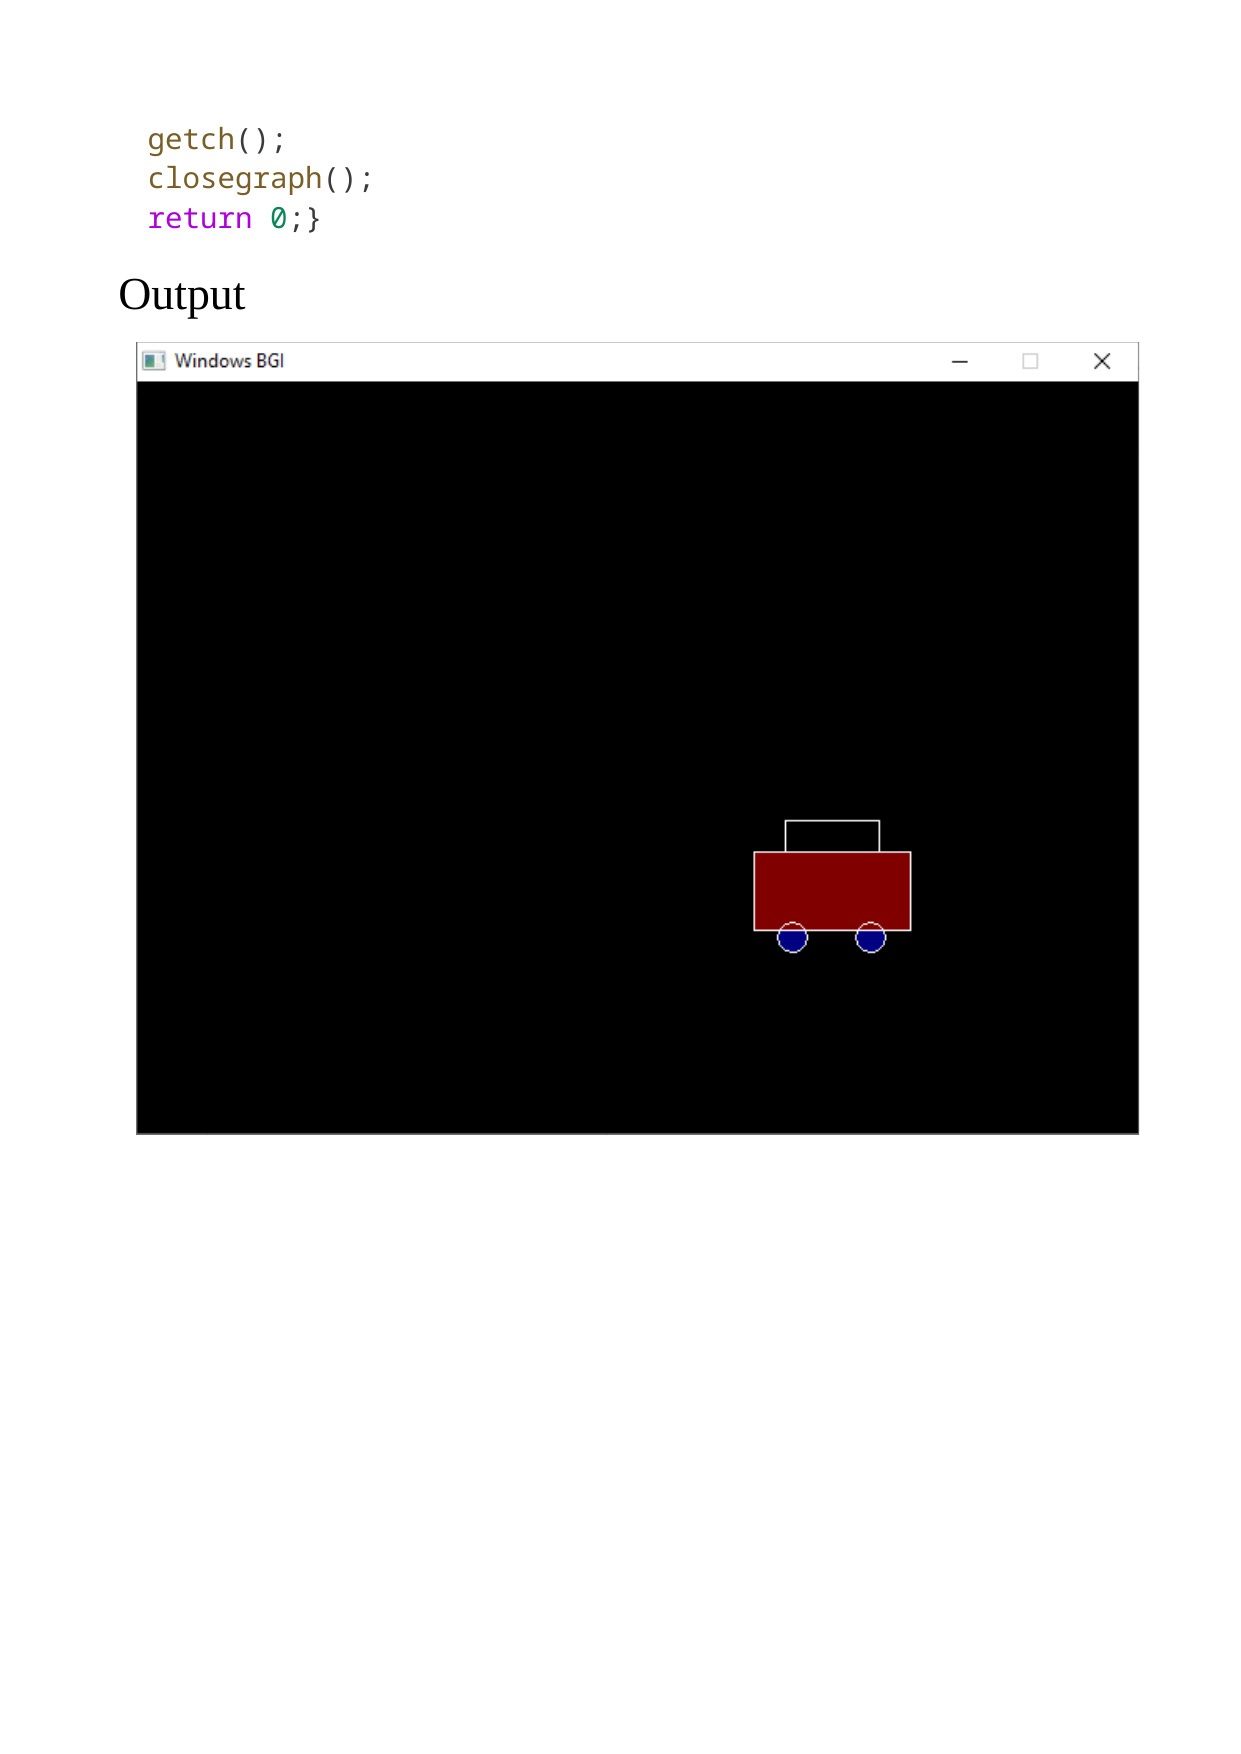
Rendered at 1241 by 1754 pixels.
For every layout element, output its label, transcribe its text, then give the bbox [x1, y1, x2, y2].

text return 0;} [118, 197, 1157, 237]
picture [136, 342, 1140, 1135]
text closegraph(); [118, 158, 1157, 197]
text Output [118, 267, 1157, 320]
text getch(); [118, 118, 1157, 158]
